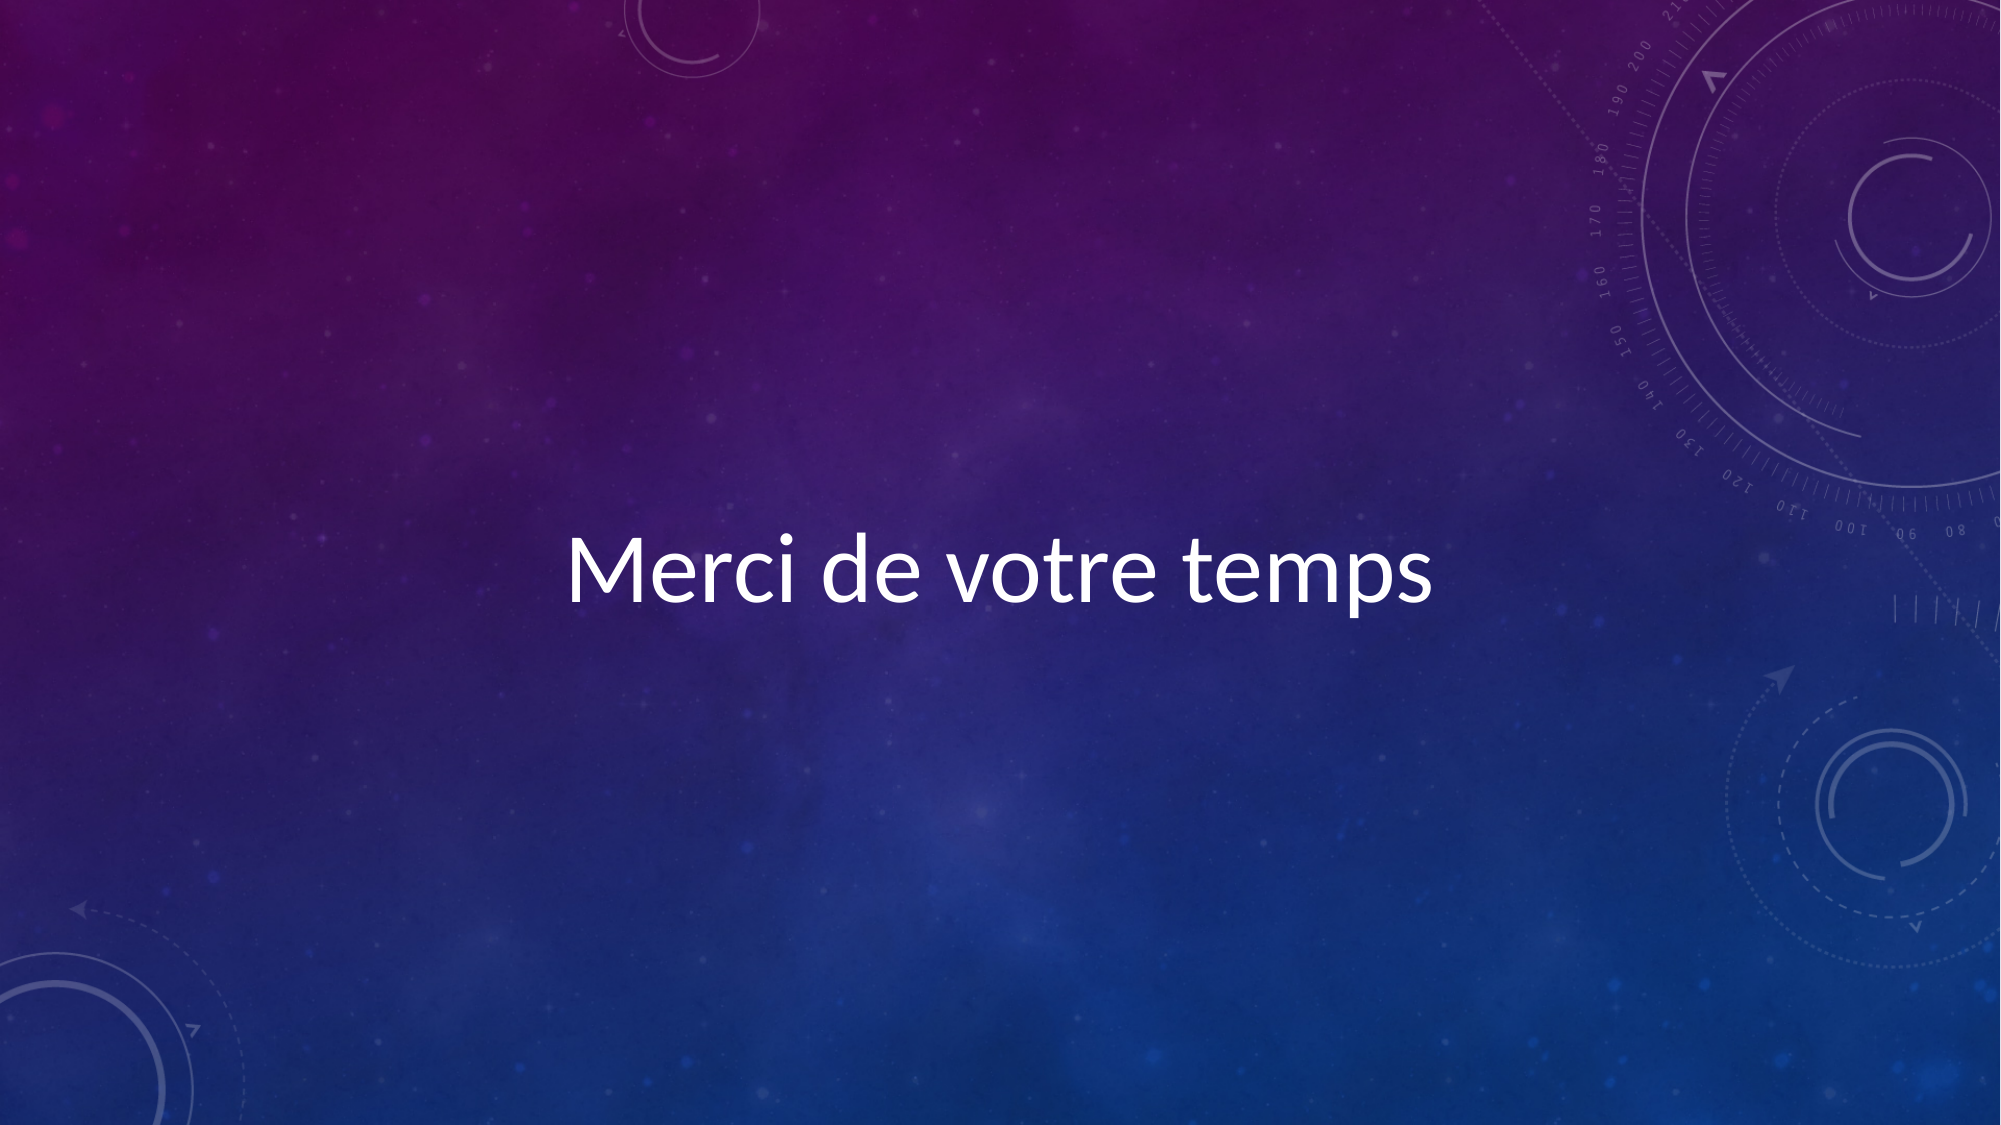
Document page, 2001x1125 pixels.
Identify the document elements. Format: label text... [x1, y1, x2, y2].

list Merci de votre temps [169, 263, 1831, 862]
picture [0, 0, 2001, 1125]
